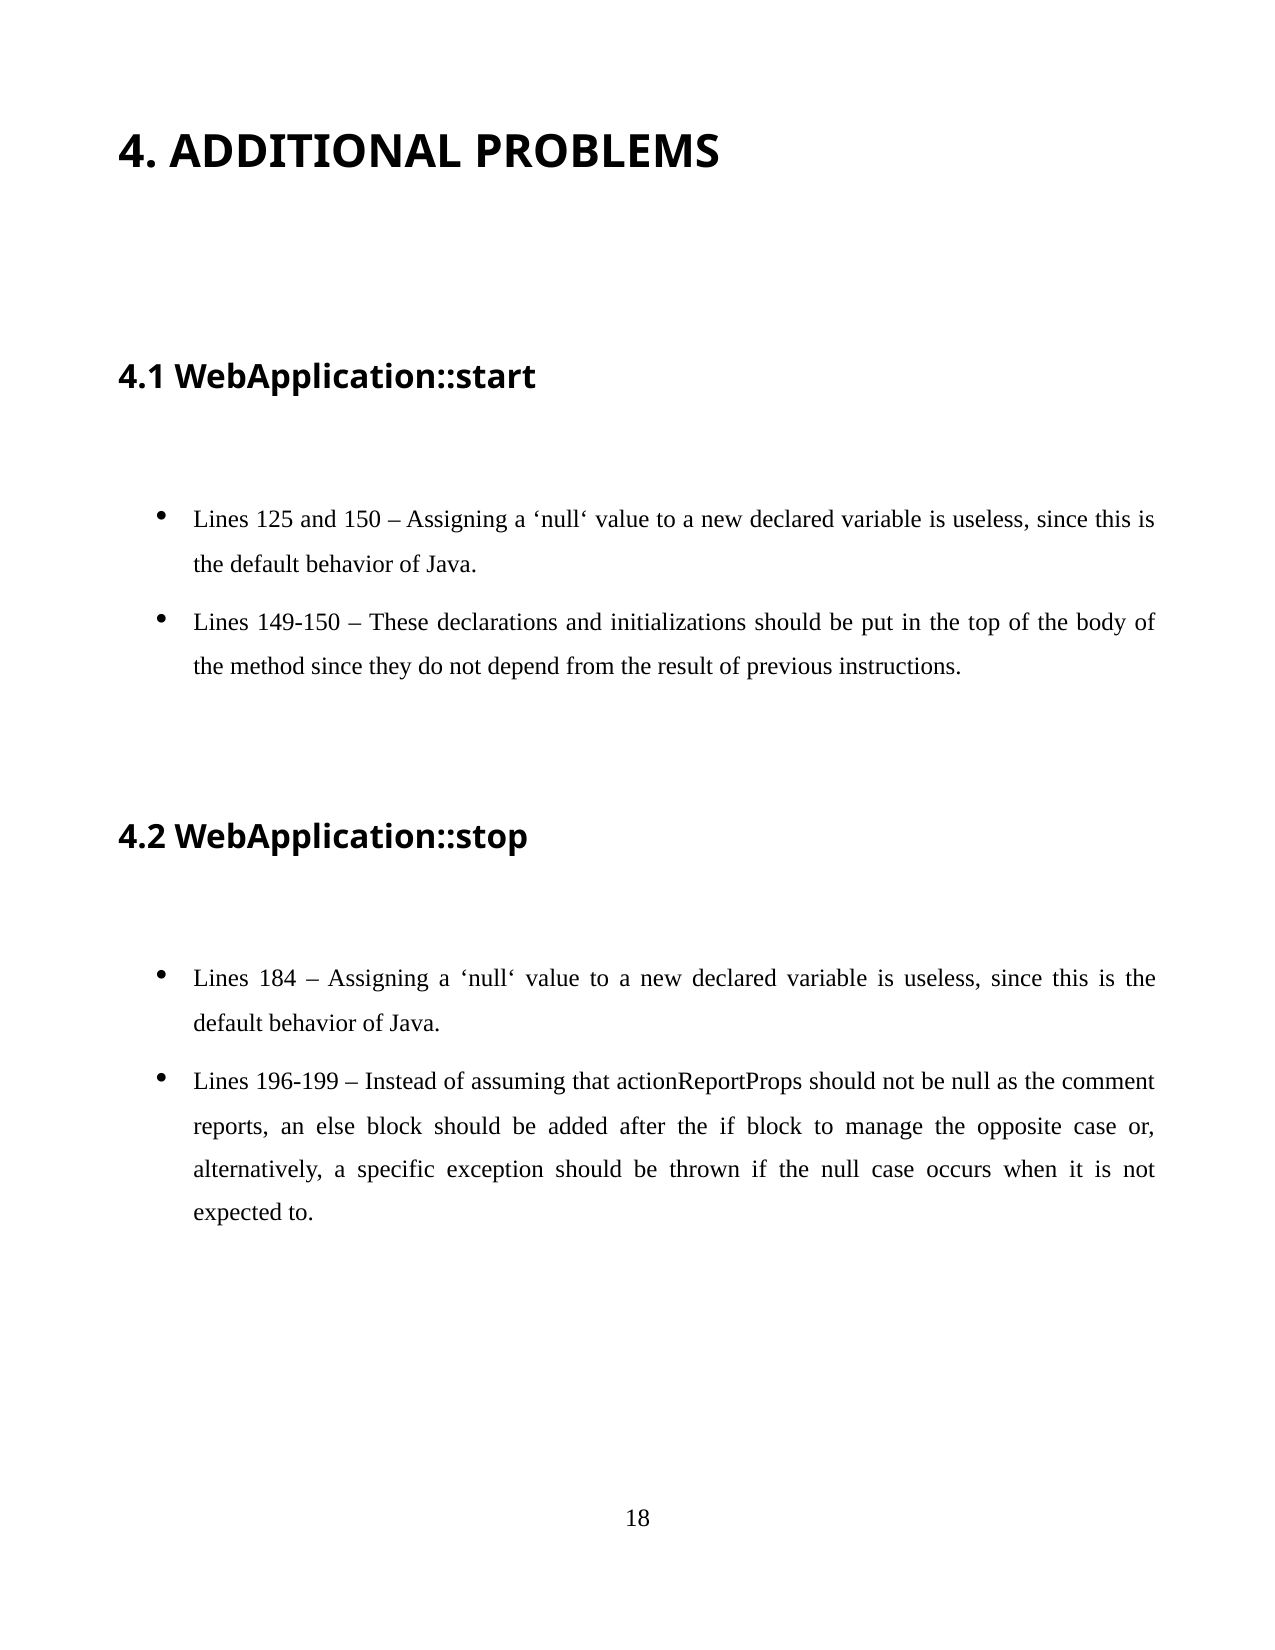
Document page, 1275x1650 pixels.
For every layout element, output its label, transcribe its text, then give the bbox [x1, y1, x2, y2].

list Lines 149-150 – These declarations and initializations should be put in the top of the body of the method since they do not depend from the result of previous instructions. [156, 607, 1157, 680]
subtitle 4.1 WebApplication::start [118, 353, 1157, 398]
subtitle 4.2 WebApplication::stop [118, 813, 1157, 858]
list Lines 184 – Assigning a ‘null‘ value to a new declared variable is useless, since this is the default behavior of Java. [156, 963, 1157, 1037]
list Lines 125 and 150 – Assigning a ‘null‘ value to a new declared variable is useless, since this is the default behavior of Java. [156, 504, 1157, 578]
subtitle 4. ADDITIONAL PROBLEMS [118, 118, 1157, 181]
list Lines 196-199 – Instead of assuming that actionReportProps should not be null as the comment reports, an else block should be added after the if block to manage the opposite case or, alternatively, a specific exception should be thrown if the null case occurs when it is not expected to. [156, 1066, 1157, 1226]
